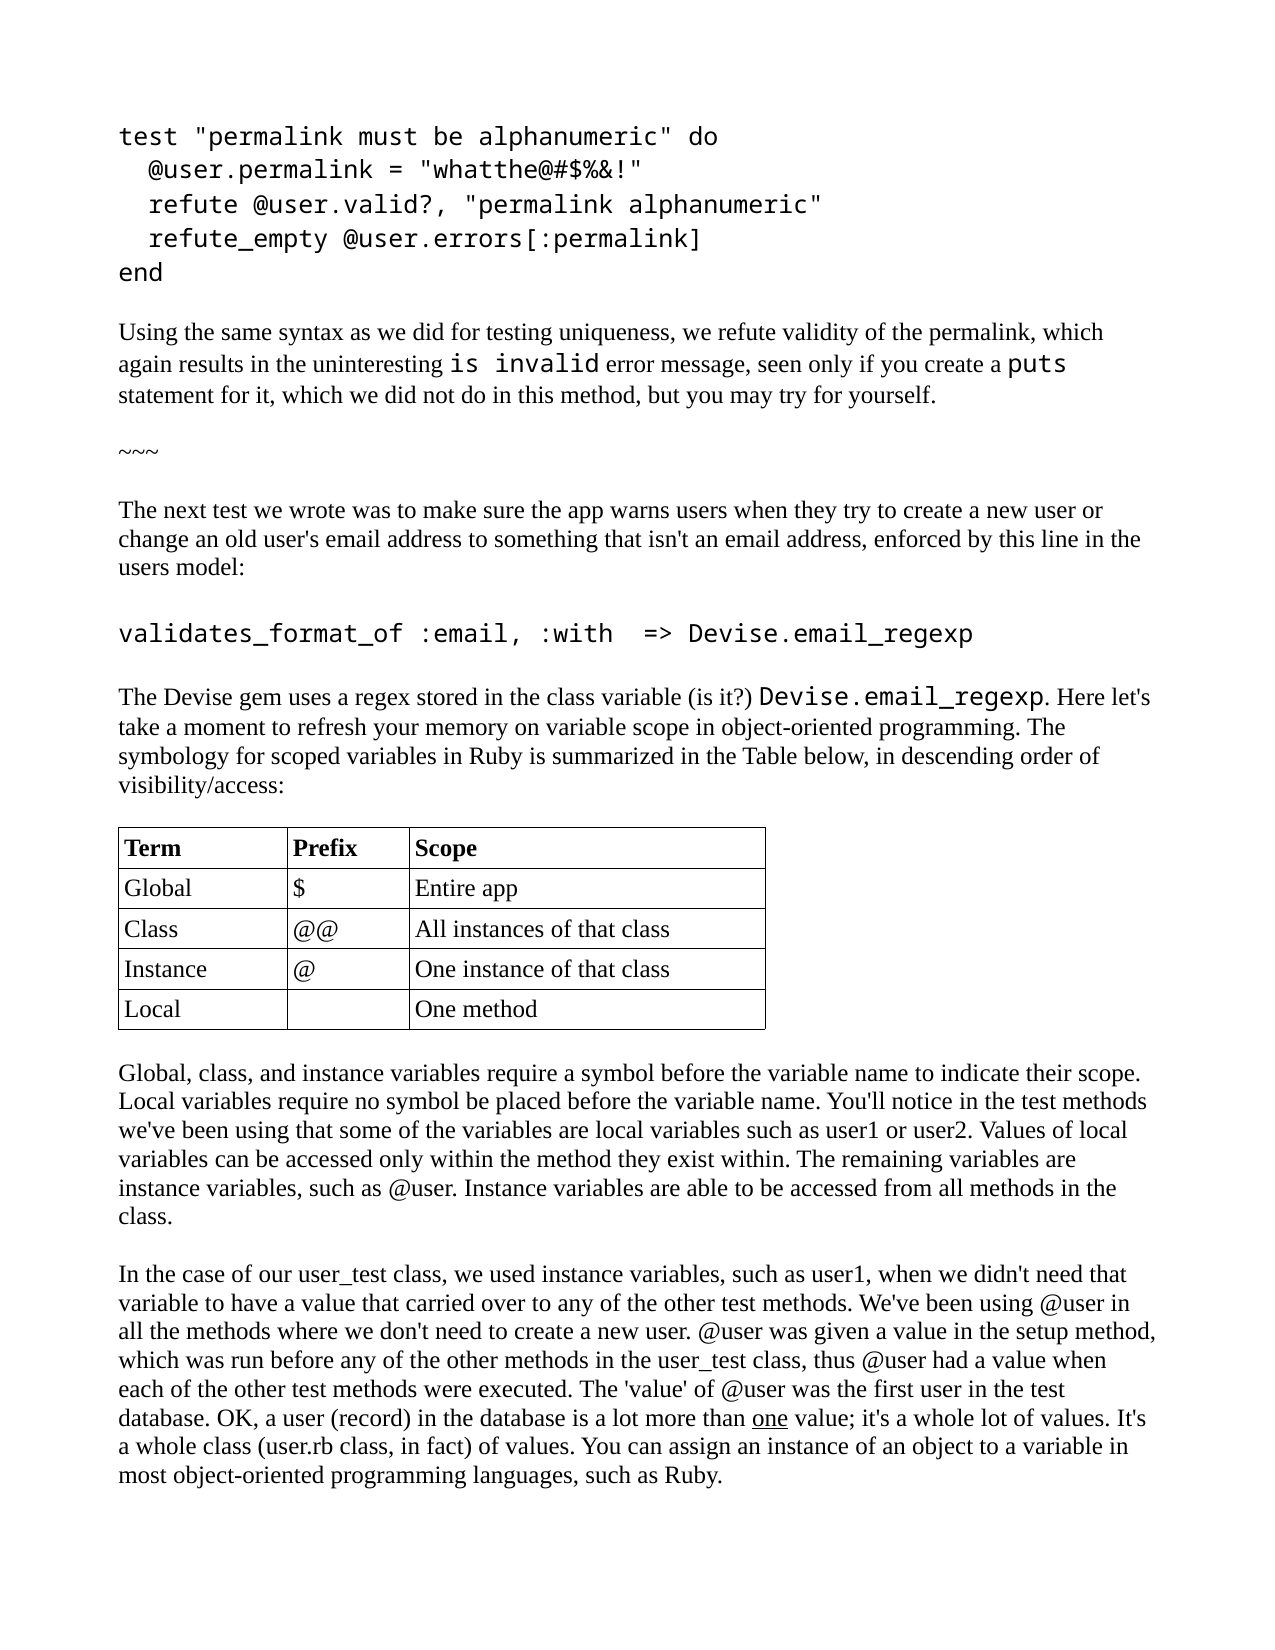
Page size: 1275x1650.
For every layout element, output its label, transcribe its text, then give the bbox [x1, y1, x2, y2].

table_cell Class [119, 909, 287, 948]
table_cell One instance of that class [410, 949, 765, 988]
text test "permalink must be alphanumeric" do [118, 118, 1157, 152]
table_header Prefix [288, 828, 409, 867]
table_cell [288, 990, 409, 1029]
text Global, class, and instance variables require a symbol before the variable name to indicate their scope. Local variables require no symbol be placed before the variable name. You'll notice in the test methods we've been using that some of the variables are local variables such as user1 or user2. Values of local variables can be accessed only within the method they exist within. The remaining variables are instance variables, such as @user. Instance variables are able to be accessed from all methods in the class. [118, 1058, 1157, 1230]
text refute_empty @user.errors[:permalink] [118, 220, 1157, 254]
text The next test we wrote was to make sure the app warns users when they try to create a new user or change an old user's email address to something that isn't an email address, enforced by this line in the users model: [118, 495, 1157, 581]
table_cell Entire app [410, 869, 765, 908]
table_cell Global [119, 869, 287, 908]
text @user.permalink = "whatthe@#$%&!" [118, 152, 1157, 186]
table_cell @@ [288, 909, 409, 948]
text The Devise gem uses a regex stored in the class variable (is it?) Devise.email_regexp. Here let's take a moment to refresh your memory on variable scope in object-oriented programming. The symbology for scoped variables in Ruby is summarized in the Table below, in descending order of visibility/access: [118, 678, 1157, 798]
table_header Scope [410, 828, 765, 867]
table_cell $ [288, 869, 409, 908]
table_header Term [119, 828, 287, 867]
table_cell @ [288, 949, 409, 988]
table_cell Local [119, 990, 287, 1029]
text refute @user.valid?, "permalink alphanumeric" [118, 186, 1157, 220]
table_cell Instance [119, 949, 287, 988]
text ~~~ [118, 437, 1157, 466]
table_cell All instances of that class [410, 909, 765, 948]
text validates_format_of :email, :with => Devise.email_regexp [118, 615, 1157, 649]
table_cell One method [410, 990, 765, 1029]
text Using the same syntax as we did for testing uniqueness, we refute validity of the permalink, which again results in the uninteresting is invalid error message, seen only if you create a puts statement for it, which we did not do in this method, but you may try for yourself. [118, 317, 1157, 409]
text In the case of our user_test class, we used instance variables, such as user1, when we didn't need that variable to have a value that carried over to any of the other test methods. We've been using @user in all the methods where we don't need to create a new user. @user was given a value in the setup method, which was run before any of the other methods in the user_test class, thus @user had a value when each of the other test methods were executed. The 'value' of @user was the first user in the test database. OK, a user (record) in the database is a lot more than one value; it's a whole lot of values. It's a whole class (user.rb class, in fact) of values. You can assign an instance of an object to a variable in most object-oriented programming languages, such as Ruby. [118, 1259, 1157, 1489]
text end [118, 254, 1157, 288]
